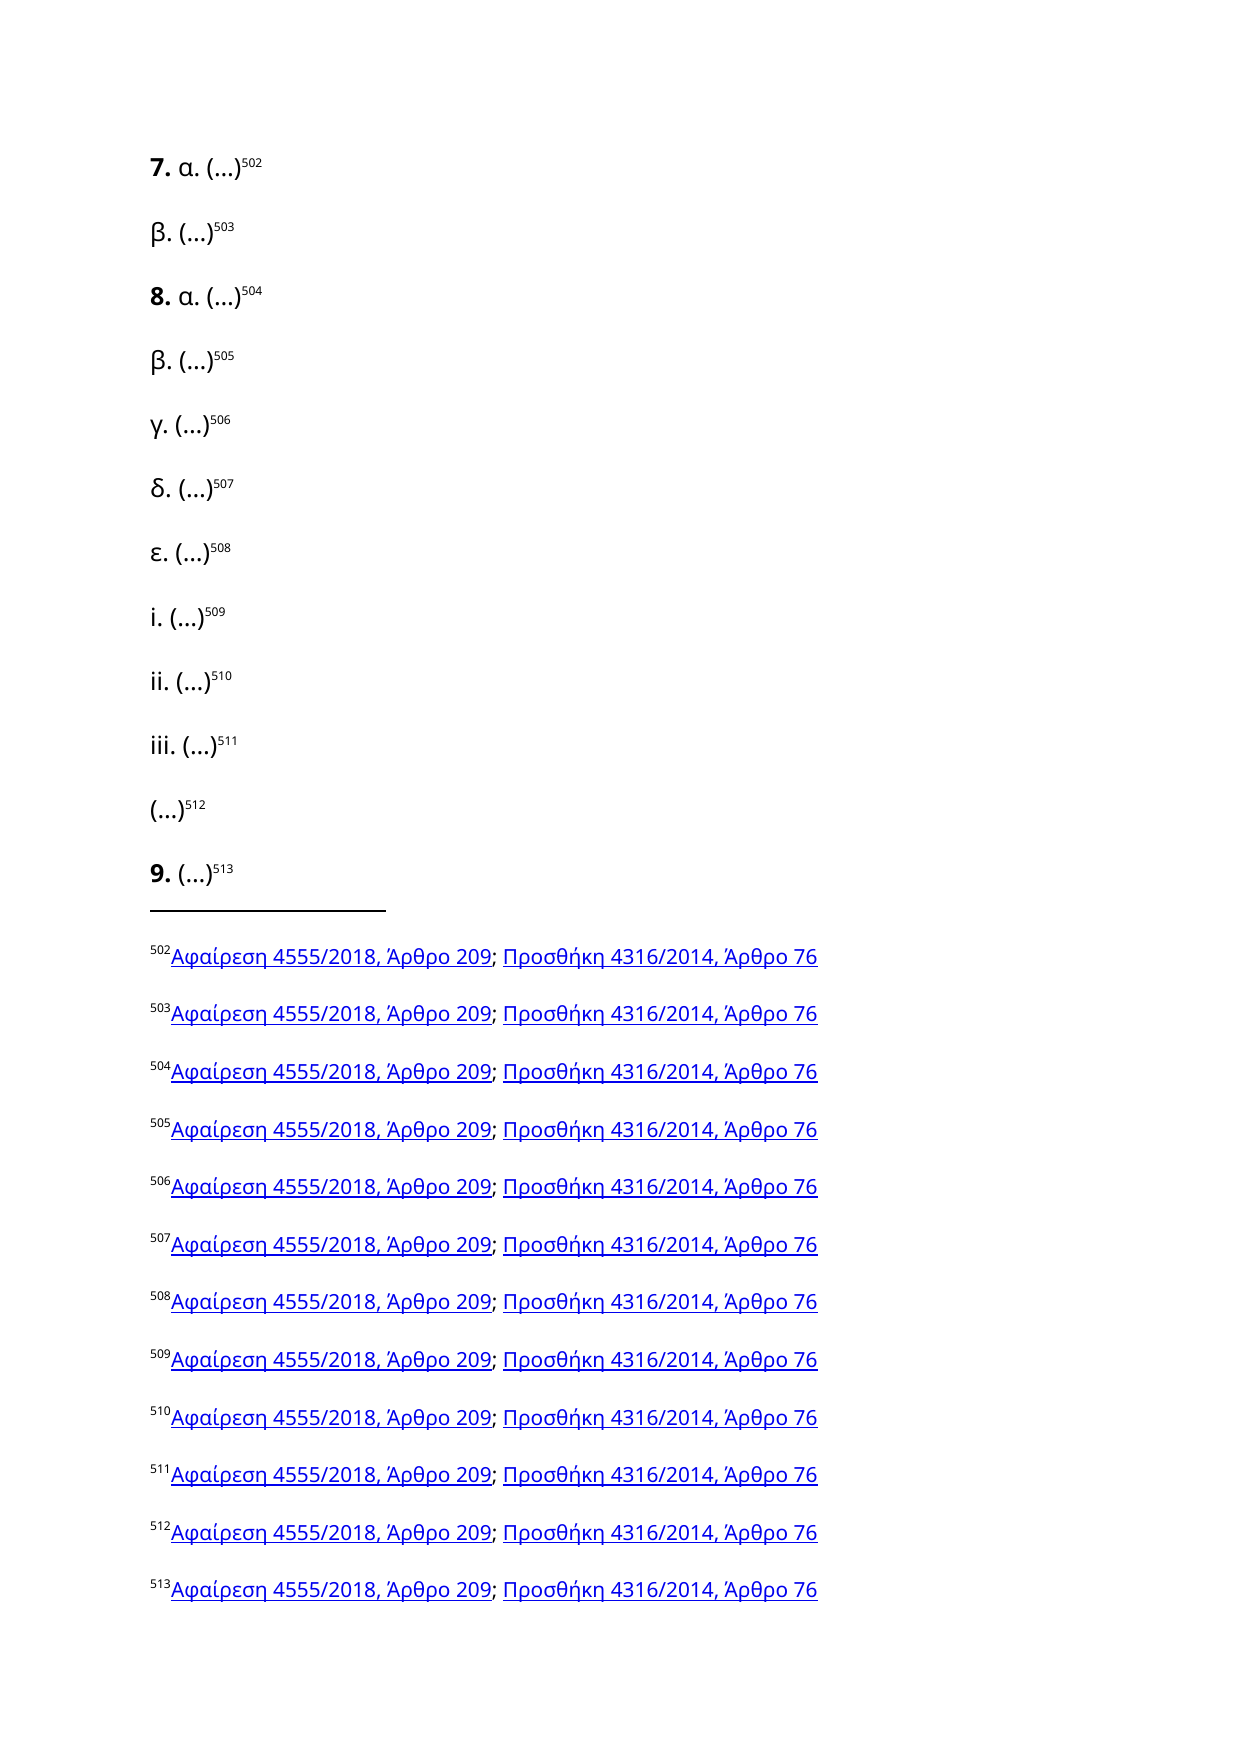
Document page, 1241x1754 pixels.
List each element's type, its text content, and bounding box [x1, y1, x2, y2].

text 8. α. (…) [150, 278, 1090, 312]
text iii. (…) [150, 727, 1090, 762]
text Αφαίρεση 4555/2018, Άρθρο 209; Προσθήκη 4316/2014, Άρθρο 76 [150, 1576, 1090, 1604]
text δ. (…) [150, 471, 1090, 505]
text β. (…) [150, 342, 1090, 377]
text Αφαίρεση 4555/2018, Άρθρο 209; Προσθήκη 4316/2014, Άρθρο 76 [150, 1057, 1090, 1086]
text ii. (…) [150, 663, 1090, 697]
text Αφαίρεση 4555/2018, Άρθρο 209; Προσθήκη 4316/2014, Άρθρο 76 [150, 1518, 1090, 1546]
text Αφαίρεση 4555/2018, Άρθρο 209; Προσθήκη 4316/2014, Άρθρο 76 [150, 1172, 1090, 1201]
text ε. (…) [150, 535, 1090, 569]
text β. (…) [150, 214, 1090, 248]
text 7. α. (…) [150, 150, 1090, 184]
text Αφαίρεση 4555/2018, Άρθρο 209; Προσθήκη 4316/2014, Άρθρο 76 [150, 1287, 1090, 1316]
text (…) [150, 792, 1090, 826]
text i. (…) [150, 599, 1090, 633]
text Αφαίρεση 4555/2018, Άρθρο 209; Προσθήκη 4316/2014, Άρθρο 76 [150, 1403, 1090, 1431]
text 9. (…) [150, 856, 1090, 890]
text Αφαίρεση 4555/2018, Άρθρο 209; Προσθήκη 4316/2014, Άρθρο 76 [150, 1460, 1090, 1489]
text Αφαίρεση 4555/2018, Άρθρο 209; Προσθήκη 4316/2014, Άρθρο 76 [150, 1230, 1090, 1258]
text Αφαίρεση 4555/2018, Άρθρο 209; Προσθήκη 4316/2014, Άρθρο 76 [150, 1345, 1090, 1373]
text Αφαίρεση 4555/2018, Άρθρο 209; Προσθήκη 4316/2014, Άρθρο 76 [150, 942, 1090, 970]
text γ. (…) [150, 407, 1090, 441]
text Αφαίρεση 4555/2018, Άρθρο 209; Προσθήκη 4316/2014, Άρθρο 76 [150, 1115, 1090, 1143]
text Αφαίρεση 4555/2018, Άρθρο 209; Προσθήκη 4316/2014, Άρθρο 76 [150, 999, 1090, 1028]
